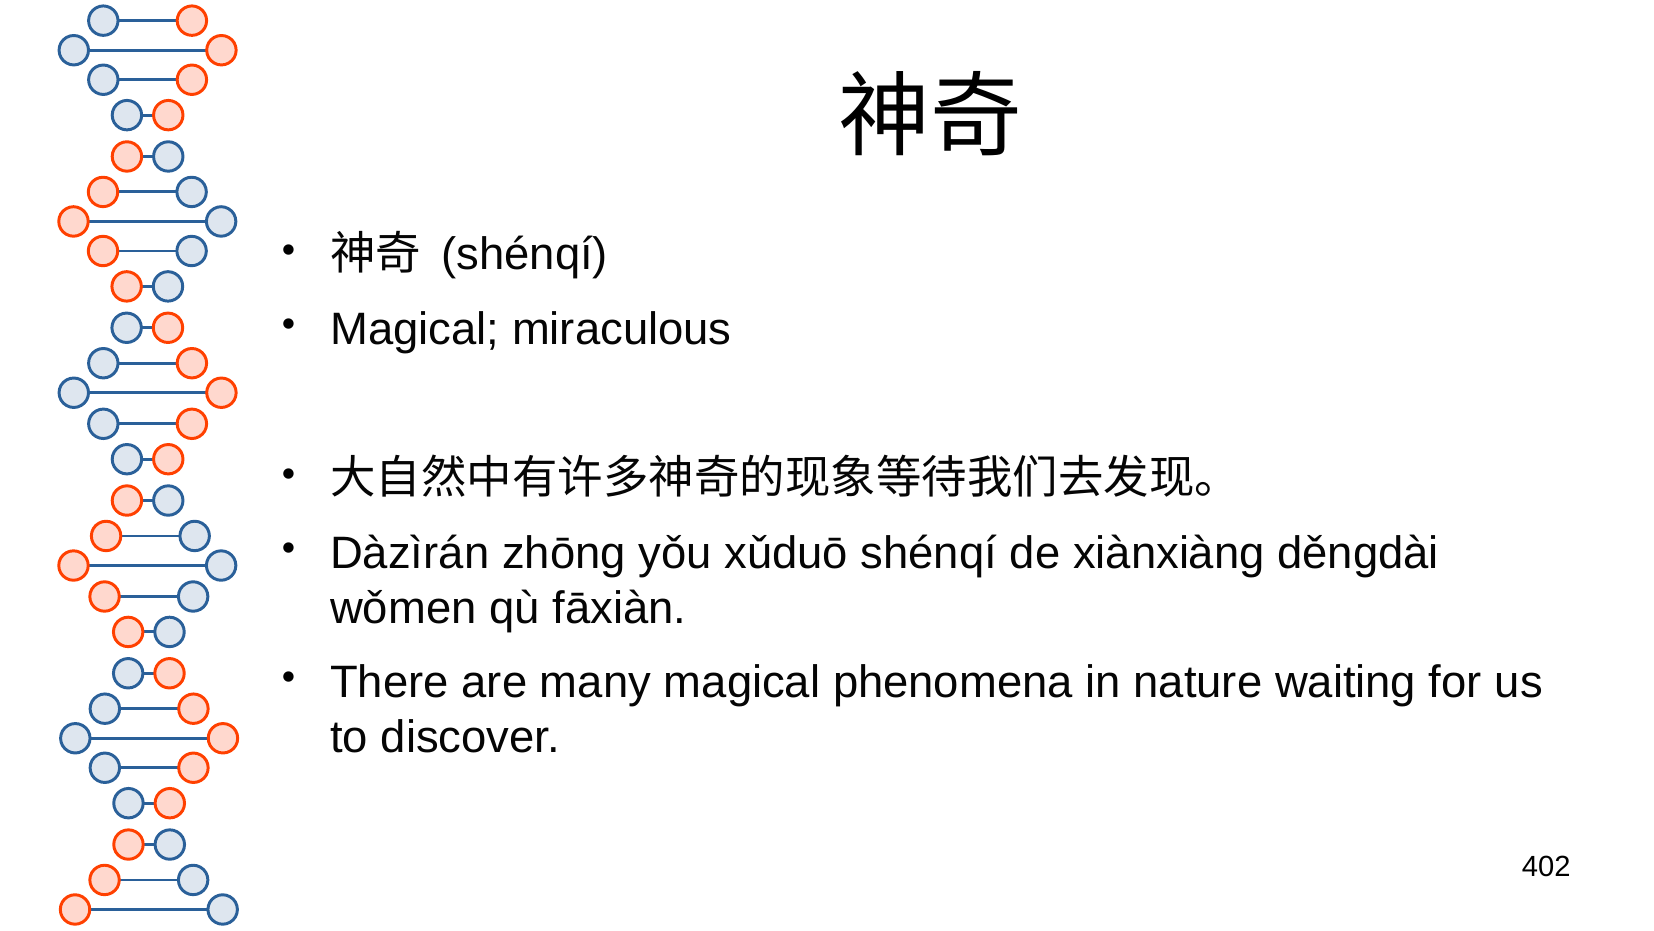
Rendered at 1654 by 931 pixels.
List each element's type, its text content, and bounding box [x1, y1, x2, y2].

list 神奇 (shénqí) Magical; miraculous 大自然中有许多神奇的现象等待我们去发现。 Dàzìrán zhōng yǒu xǔduō shénqí de xiànxiàng děngdài wǒmen qù fāxiàn. There are many magical phenomena in nature waiting for us to discover. [265, 224, 1595, 764]
title 神奇 [265, 35, 1595, 189]
